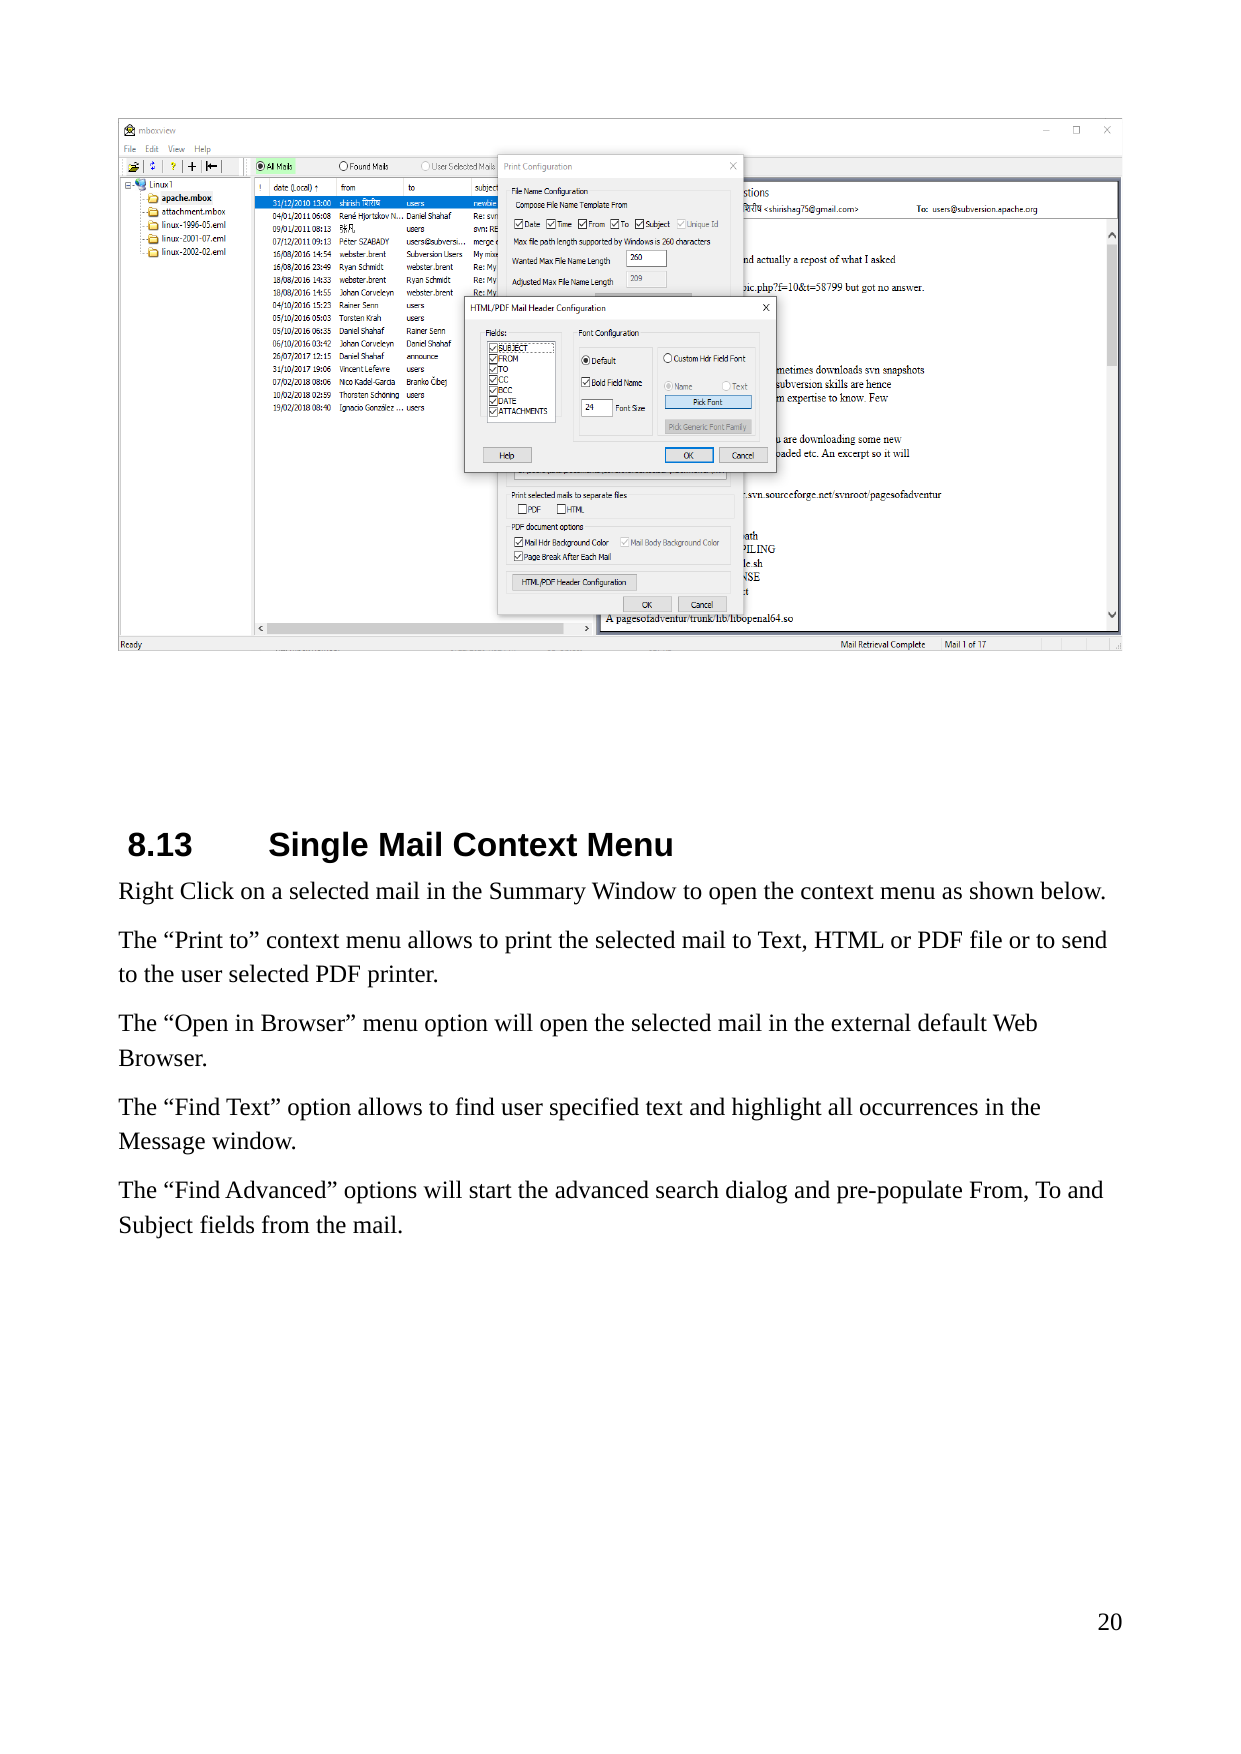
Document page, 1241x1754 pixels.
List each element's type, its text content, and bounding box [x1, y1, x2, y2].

text The “Print to” context menu allows to print the selected mail to Text, HTML or PDF file or to send to the user selected PDF printer. [118, 925, 1122, 988]
picture [118, 118, 1123, 651]
text Right Click on a selected mail in the Summary Window to open the context menu as shown below. [118, 876, 1122, 904]
subtitle Single Mail Context Menu [118, 825, 1122, 863]
text The “Find Advanced” options will start the advanced search dialog and pre-populate From, To and Subject fields from the mail. [118, 1176, 1122, 1239]
text The “Open in Browser” menu option will open the selected mail in the external default Web Browser. [118, 1008, 1122, 1072]
text The “Find Text” option allows to find user specified text and highlight all occurrences in the Message window. [118, 1092, 1122, 1155]
